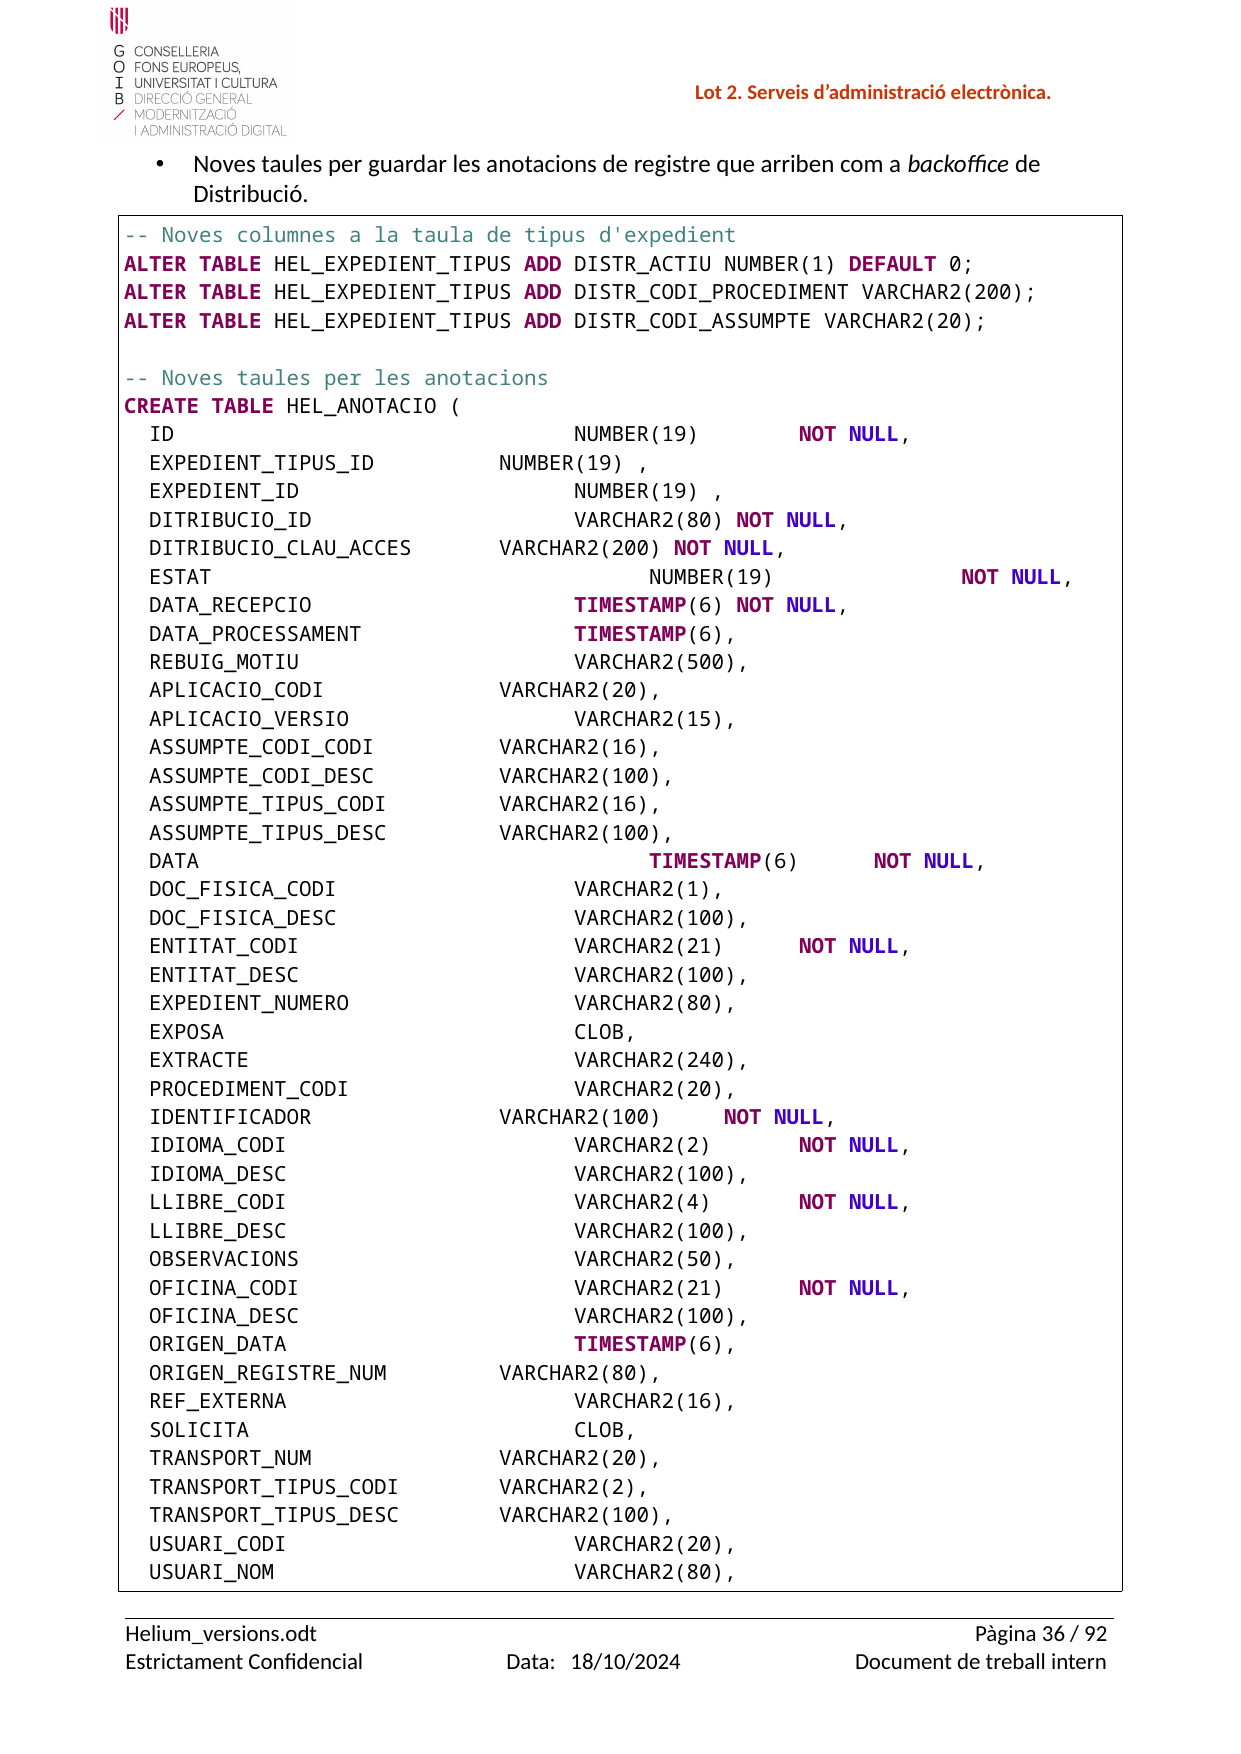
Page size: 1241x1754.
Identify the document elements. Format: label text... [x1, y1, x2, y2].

list Noves taules per guardar les anotacions de registre que arriben com a backoffice de Distribució. [156, 148, 1122, 209]
table_header -- Noves columnes a la taula de tipus d'expedient ALTER TABLE HEL_EXPEDIENT_TIPUS ADD DISTR_ACTIU NUMBER(1) DEFAULT 0; ALTER TABLE HEL_EXPEDIENT_TIPUS ADD DISTR_CODI_PROCEDIMENT VARCHAR2(200); ALTER TABLE HEL_EXPEDIENT_TIPUS ADD DISTR_CODI_ASSUMPTE VARCHAR2(20); -- Noves taules per les anotacions CREATE TABLE HEL_ANOTACIO ( ID NUMBER(19) NOT NULL, EXPEDIENT_TIPUS_ID NUMBER(19) , EXPEDIENT_ID NUMBER(19) , DITRIBUCIO_ID VARCHAR2(80) NOT NULL, DITRIBUCIO_CLAU_ACCES VARCHAR2(200) NOT NULL, ESTAT NUMBER(19) NOT NULL, DATA_RECEPCIO TIMESTAMP(6) NOT NULL, DATA_PROCESSAMENT TIMESTAMP(6), REBUIG_MOTIU VARCHAR2(500), APLICACIO_CODI VARCHAR2(20), APLICACIO_VERSIO VARCHAR2(15), ASSUMPTE_CODI_CODI VARCHAR2(16), ASSUMPTE_CODI_DESC VARCHAR2(100), ASSUMPTE_TIPUS_CODI VARCHAR2(16), ASSUMPTE_TIPUS_DESC VARCHAR2(100), DATA TIMESTAMP(6) NOT NULL, DOC_FISICA_CODI VARCHAR2(1), DOC_FISICA_DESC VARCHAR2(100), ENTITAT_CODI VARCHAR2(21) NOT NULL, ENTITAT_DESC VARCHAR2(100), EXPEDIENT_NUMERO VARCHAR2(80), EXPOSA CLOB, EXTRACTE VARCHAR2(240), PROCEDIMENT_CODI VARCHAR2(20), IDENTIFICADOR VARCHAR2(100) NOT NULL, IDIOMA_CODI VARCHAR2(2) NOT NULL, IDIOMA_DESC VARCHAR2(100), LLIBRE_CODI VARCHAR2(4) NOT NULL, LLIBRE_DESC VARCHAR2(100), OBSERVACIONS VARCHAR2(50), OFICINA_CODI VARCHAR2(21) NOT NULL, OFICINA_DESC VARCHAR2(100), ORIGEN_DATA TIMESTAMP(6), ORIGEN_REGISTRE_NUM VARCHAR2(80), REF_EXTERNA VARCHAR2(16), SOLICITA CLOB, TRANSPORT_NUM VARCHAR2(20), TRANSPORT_TIPUS_CODI VARCHAR2(2), TRANSPORT_TIPUS_DESC VARCHAR2(100), USUARI_CODI VARCHAR2(20), USUARI_NOM VARCHAR2(80), [119, 216, 1122, 1591]
picture [100, 0, 297, 144]
